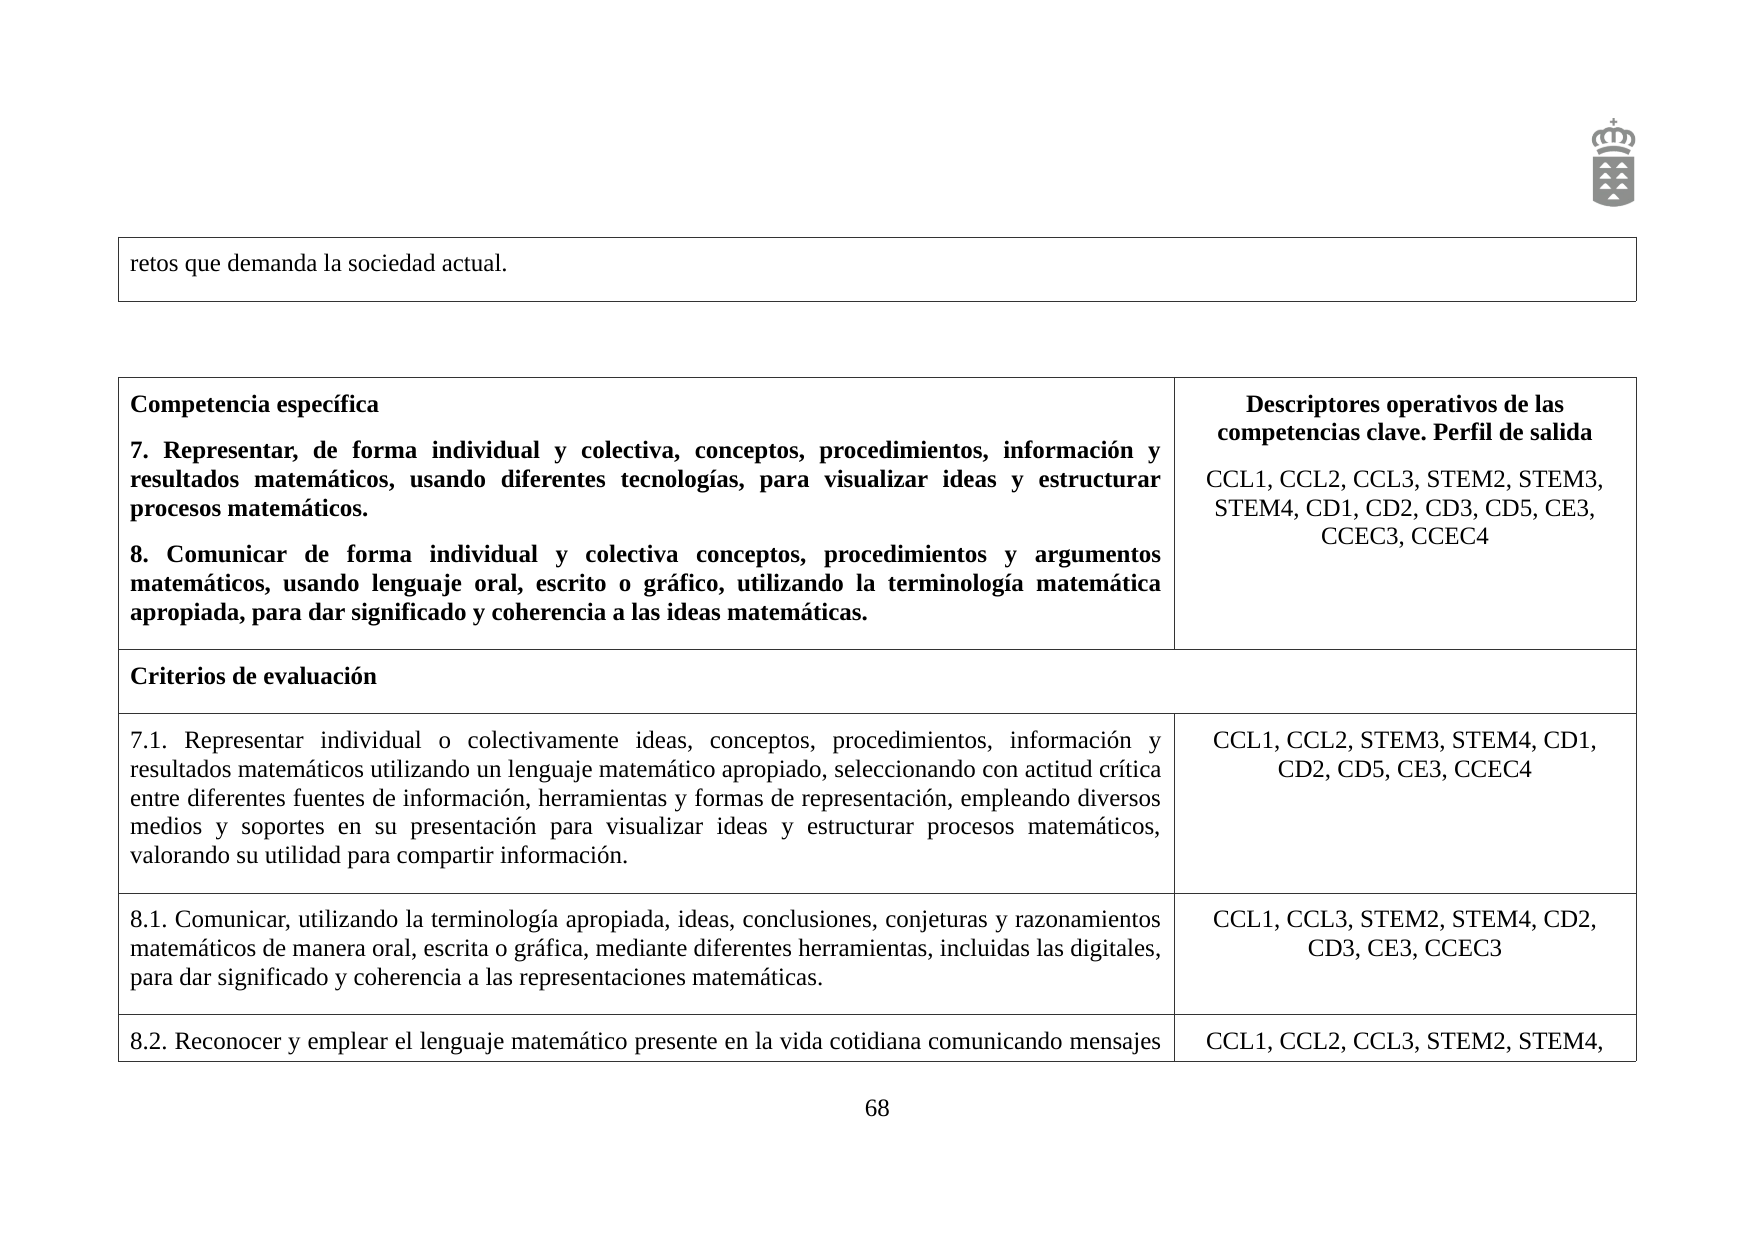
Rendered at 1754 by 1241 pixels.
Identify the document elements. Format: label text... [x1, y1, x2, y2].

picture [1591, 118, 1636, 207]
table_header Competencia específica 7. Representar, de forma individual y colectiva, conceptos, procedimientos, información y resultados matemáticos, usando diferentes tecnologías, para visualizar ideas y estructurar procesos matemáticos. 8. Comunicar de forma individual y colectiva conceptos, procedimientos y argumentos matemáticos, usando lenguaje oral, escrito o gráfico, utilizando la terminología matemática apropiada, para dar significado y coherencia a las ideas matemáticas. [119, 378, 1174, 649]
table_cell CCL1, CCL2, CCL3, STEM2, STEM4, [1175, 1015, 1636, 1061]
table_cell CCL1, CCL2, STEM3, STEM4, CD1, CD2, CD5, CE3, CCEC4 [1175, 714, 1636, 893]
table_cell 8.1. Comunicar, utilizando la terminología apropiada, ideas, conclusiones, conjeturas y razonamientos matemáticos de manera oral, escrita o gráfica, mediante diferentes herramientas, incluidas las digitales, para dar significado y coherencia a las representaciones matemáticas. [119, 894, 1174, 1014]
table_cell 7.1. Representar individual o colectivamente ideas, conceptos, procedimientos, información y resultados matemáticos utilizando un lenguaje matemático apropiado, seleccionando con actitud crítica entre diferentes fuentes de información, herramientas y formas de representación, empleando diversos medios y soportes en su presentación para visualizar ideas y estructurar procesos matemáticos, valorando su utilidad para compartir información. [119, 714, 1174, 893]
table_cell 8.2. Reconocer y emplear el lenguaje matemático presente en la vida cotidiana comunicando mensajes [119, 1015, 1174, 1061]
table_cell CCL1, CCL3, STEM2, STEM4, CD2, CD3, CE3, CCEC3 [1175, 894, 1636, 1014]
table_cell retos que demanda la sociedad actual. [119, 238, 1636, 301]
table_cell Criterios de evaluación [119, 650, 1636, 713]
table_header Descriptores operativos de las competencias clave. Perfil de salida CCL1, CCL2, CCL3, STEM2, STEM3, STEM4, CD1, CD2, CD3, CD5, CE3, CCEC3, CCEC4 [1175, 378, 1636, 649]
